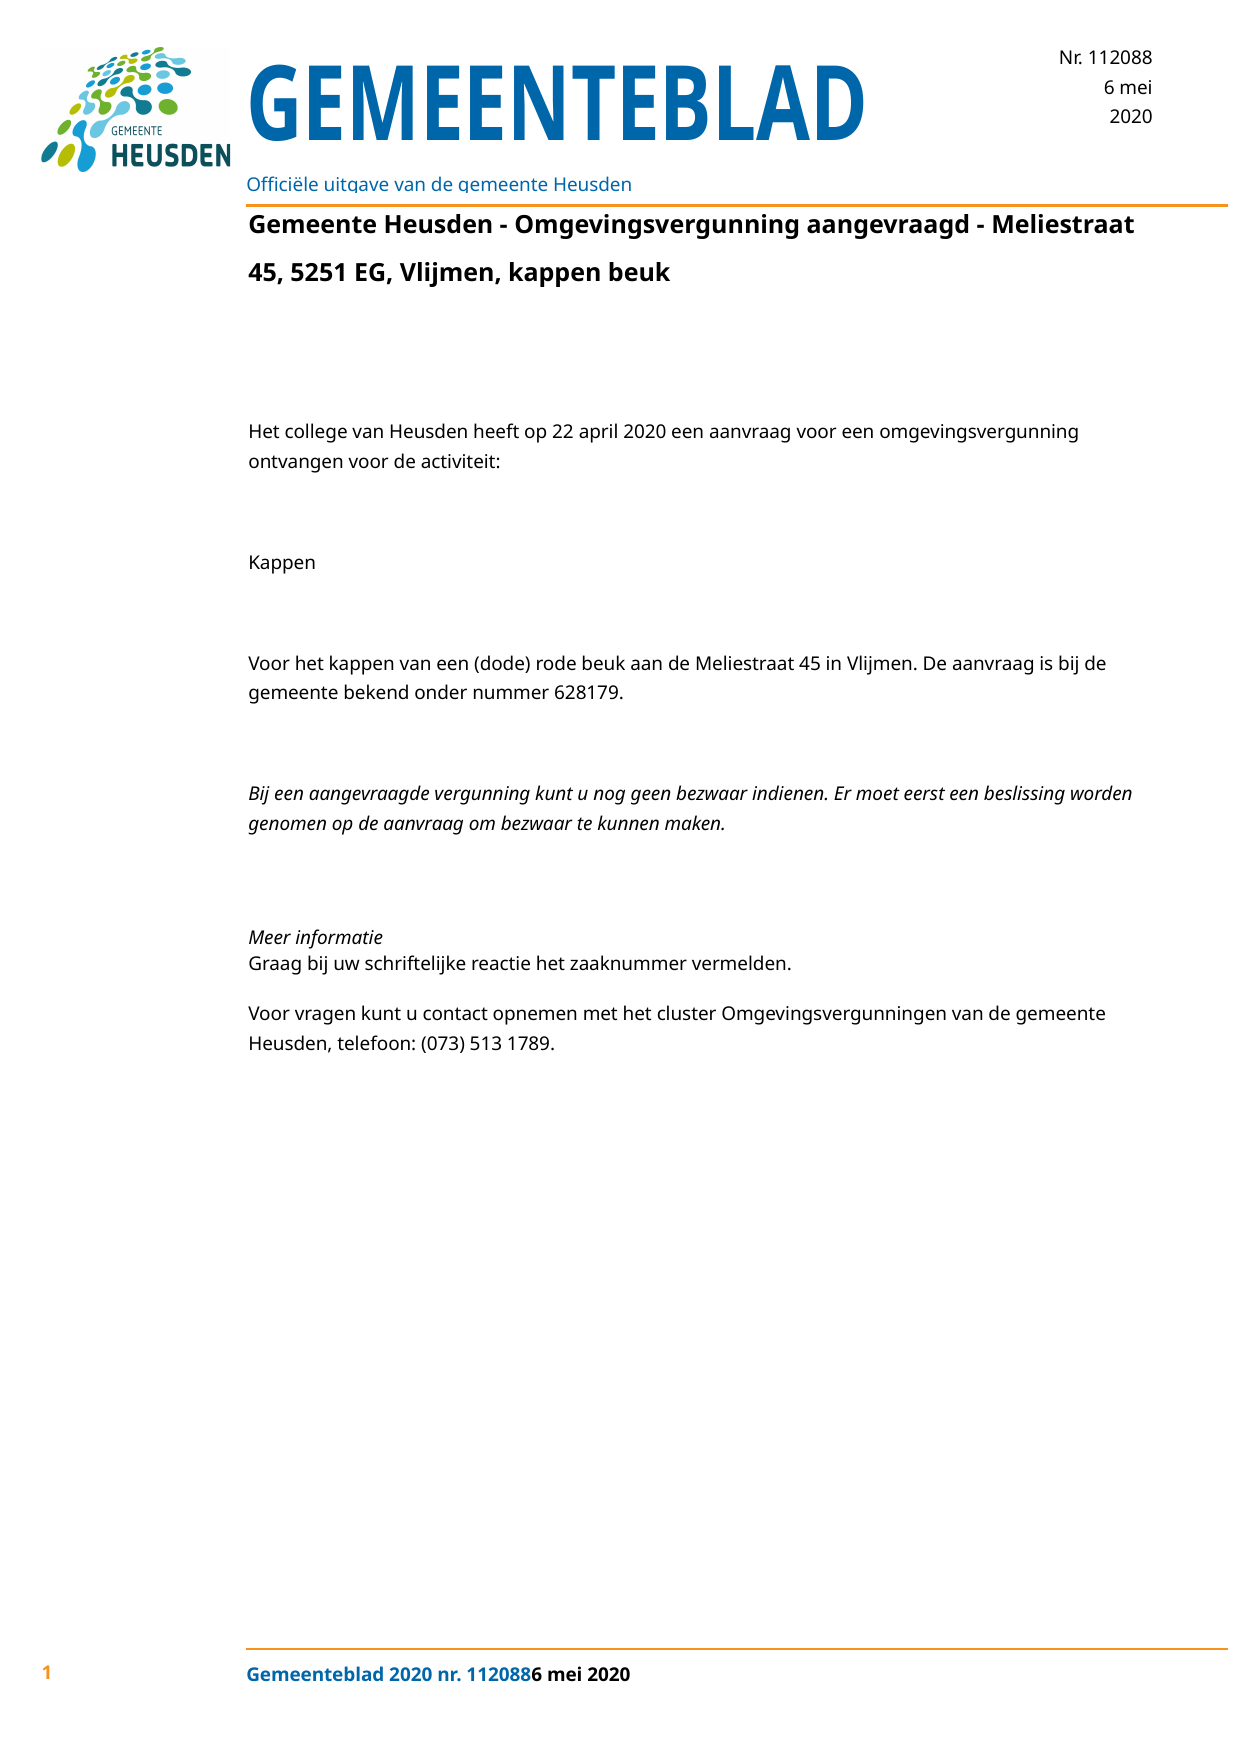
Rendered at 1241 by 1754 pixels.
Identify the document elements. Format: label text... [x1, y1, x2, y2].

text Graag bij uw schriftelijke reactie het zaaknummer vermelden. [248, 950, 1152, 976]
text Gemeente Heusden - Omgevingsvergunning aangevraagd - Meliestraat 45, 5251 EG, Vlijmen, kappen beuk [248, 207, 1152, 288]
text Voor vragen kunt u contact opnemen met het cluster Omgevingsvergunningen van de gemeente Heusden, telefoon: (073) 513 1789. [248, 1001, 1152, 1056]
text Het college van Heusden heeft op 22 april 2020 een aanvraag voor een omgevingsvergunning ontvangen voor de activiteit: [248, 419, 1152, 474]
text Meer informatie [248, 924, 1152, 950]
text Bij een aangevraagde vergunning kunt u nog geen bezwaar indienen. Er moet eerst een beslissing worden genomen op de aanvraag om bezwaar te kunnen maken. [248, 780, 1152, 836]
text Kappen [248, 549, 1152, 575]
picture [41, 47, 231, 172]
text Voor het kappen van een (dode) rode beuk aan de Meliestraat 45 in Vlijmen. De aanvraag is bij de gemeente bekend onder nummer 628179. [248, 650, 1152, 705]
